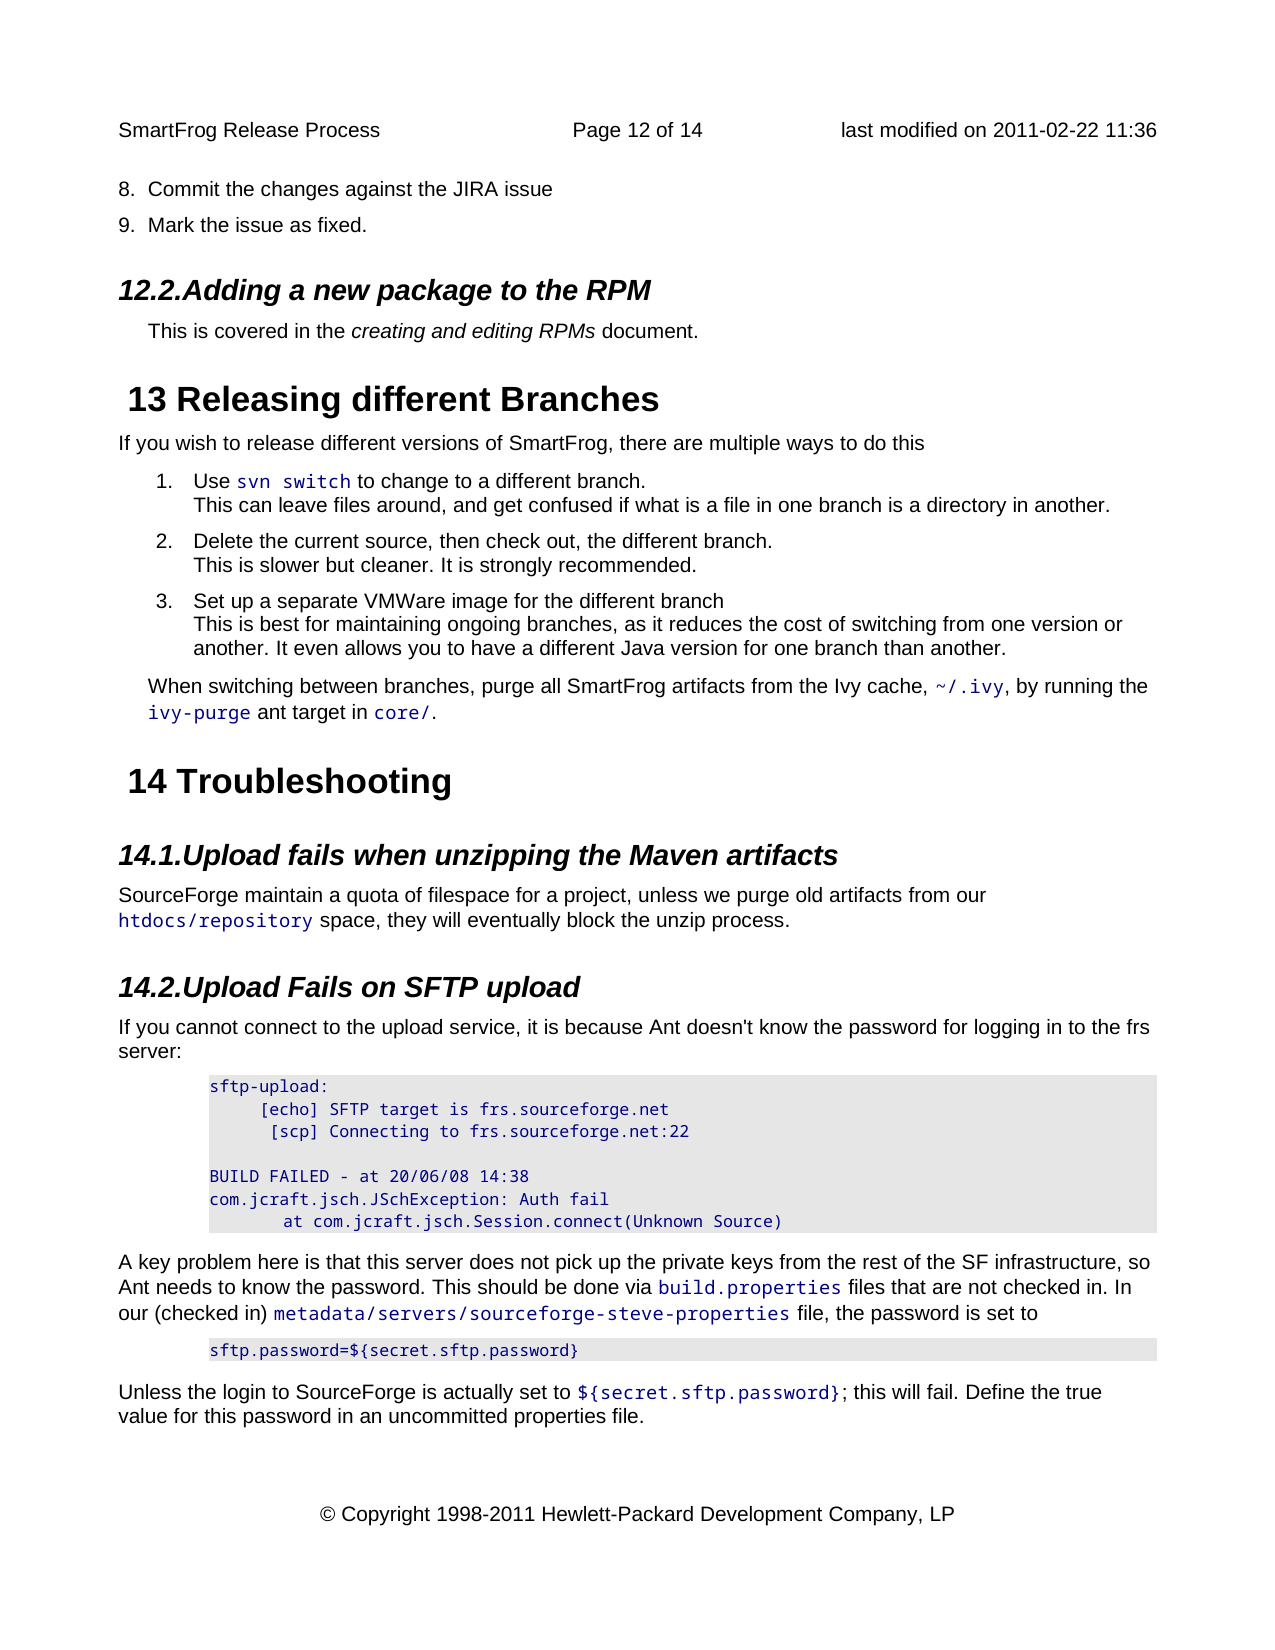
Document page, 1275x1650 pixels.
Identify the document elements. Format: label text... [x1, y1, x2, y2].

text If you cannot connect to the upload service, it is because Ant doesn't know the password for logging in to the frs server: [118, 1016, 1157, 1063]
text A key problem here is that this server does not pick up the private keys from the rest of the SF infrastructure, so Ant needs to know the password. This should be done via build.properties files that are not checked in. In our (checked in) metadata/servers/sourceforge-steve-properties file, the password is set to [118, 1250, 1157, 1326]
list Set up a separate VMWare image for the different branch This is best for maintaining ongoing branches, as it reduces the cost of switching from one version or another. It even allows you to have a different Java version for one branch than another. [156, 589, 1157, 660]
text When switching between branches, purge all SmartFrog artifacts from the Ivy cache, ~/.ivy, by running the ivy-purge ant target in core/. [148, 672, 1157, 724]
text com.jcraft.jsch.JSchException: Auth fail [209, 1188, 1157, 1210]
text If you wish to release different versions of SmartFrog, there are multiple ways to do this [118, 432, 1157, 455]
list Mark the issue as fixed. [118, 213, 1157, 237]
text [scp] Connecting to frs.sourceforge.net:22 [209, 1120, 1157, 1143]
text at com.jcraft.jsch.Session.connect(Unknown Source) [209, 1210, 1157, 1233]
subtitle Upload fails when unzipping the Maven artifacts [118, 838, 1157, 871]
text sftp.password=${secret.sftp.password} [209, 1338, 1157, 1361]
subtitle Adding a new package to the RPM [118, 274, 1157, 307]
subtitle Upload Fails on SFTP upload [118, 971, 1157, 1003]
list Commit the changes against the JIRA issue [118, 177, 1157, 201]
text [echo] SFTP target is frs.sourceforge.net [209, 1098, 1157, 1120]
subtitle Releasing different Branches [118, 380, 1157, 419]
list Delete the current source, then check out, the different branch. This is slower but cleaner. It is strongly recommended. [156, 530, 1157, 577]
list Use svn switch to change to a different branch. This can leave files around, and get confused if what is a file in one branch is a directory in another. [156, 468, 1157, 517]
text sftp-upload: [209, 1075, 1157, 1098]
text SourceForge maintain a quota of filespace for a project, unless we purge old artifacts from our htdocs/repository space, they will eventually block the unzip process. [118, 883, 1157, 933]
text Unless the login to SourceForge is actually set to ${secret.sftp.password}; this will fail. Define the true value for this password in an uncommitted properties file. [118, 1379, 1157, 1428]
subtitle Troubleshooting [118, 762, 1157, 801]
text BUILD FAILED - at 20/06/08 14:38 [209, 1165, 1157, 1188]
text This is covered in the creating and editing RPMs document. [148, 319, 1157, 343]
